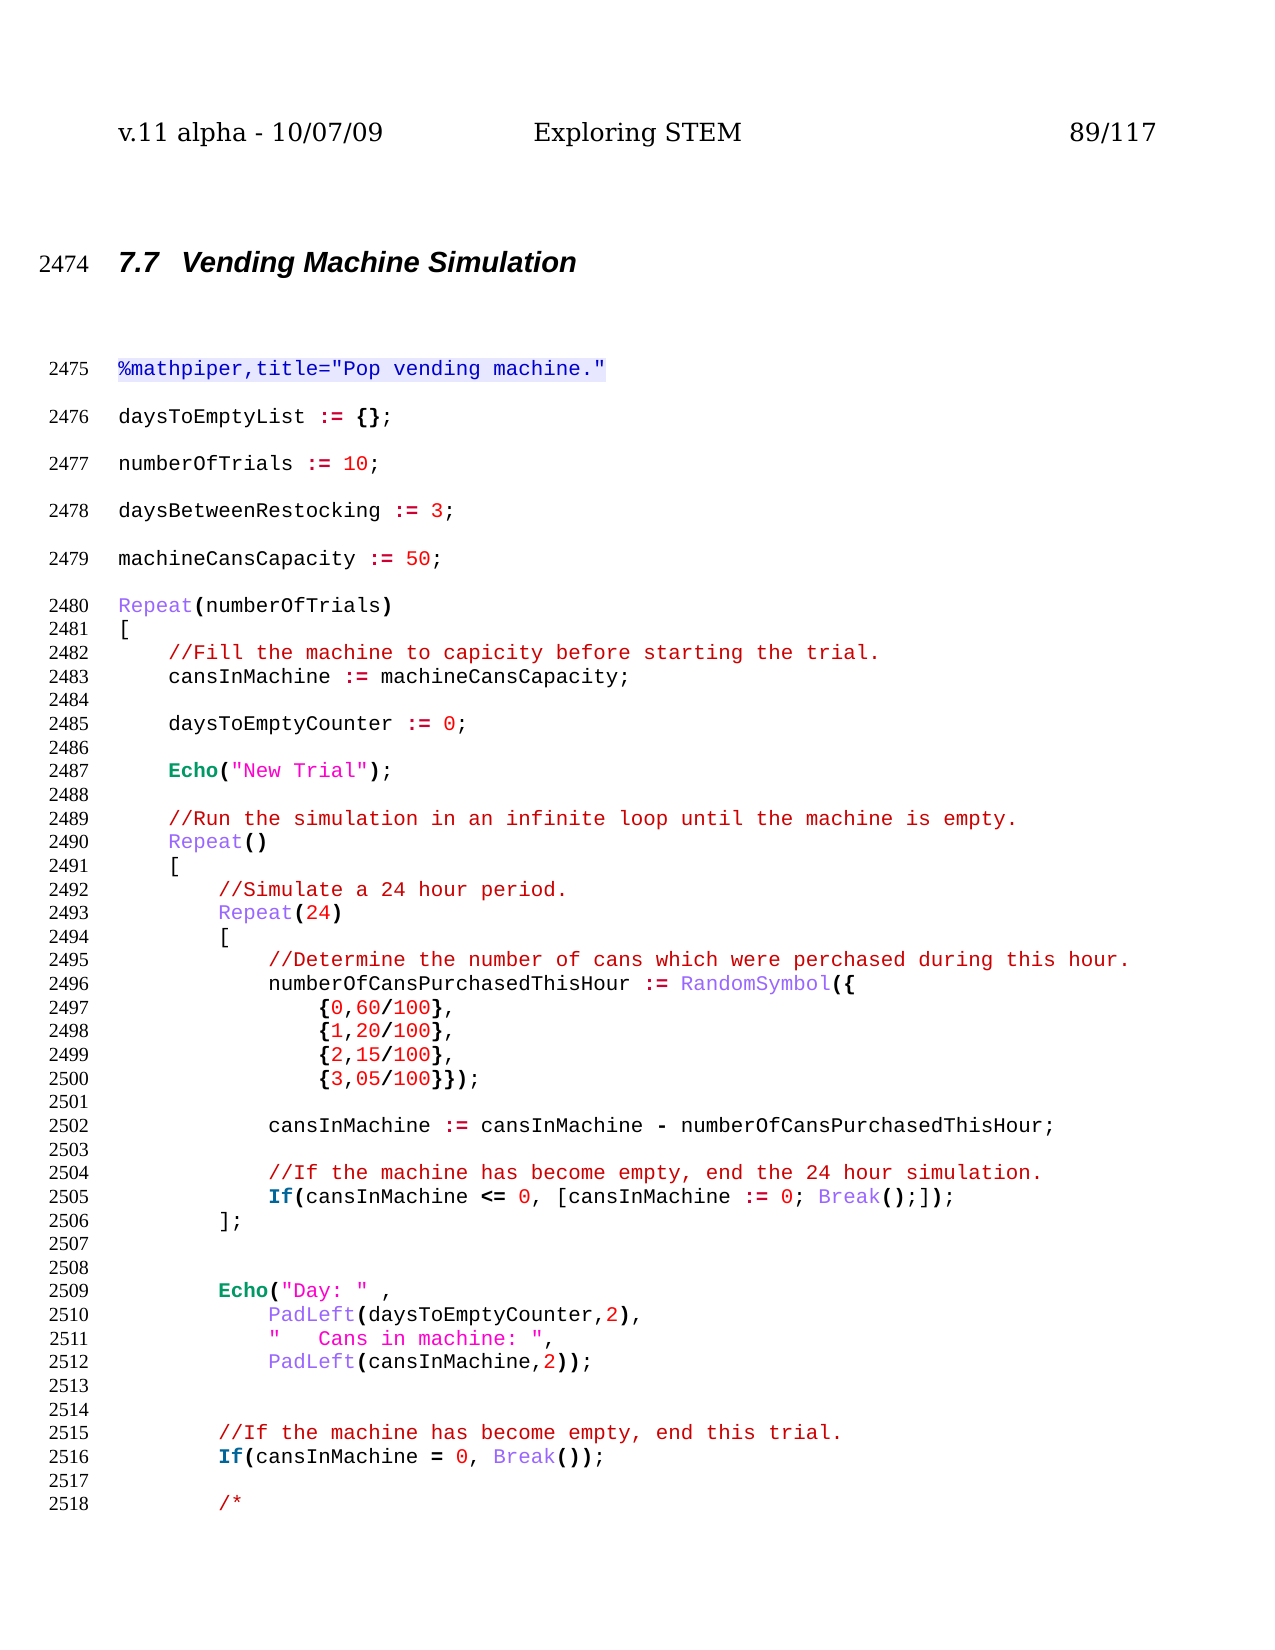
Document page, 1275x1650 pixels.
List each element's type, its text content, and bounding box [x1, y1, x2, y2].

text machineCansCapacity := 50; [118, 547, 1157, 571]
text Echo("New Trial"); [118, 760, 1157, 784]
text //If the machine has become empty, end this trial. [118, 1422, 1157, 1446]
text daysToEmptyList := {}; [118, 406, 1157, 429]
text If(cansInMachine <= 0, [cansInMachine := 0; Break();]); [118, 1186, 1157, 1209]
text [ [118, 926, 1157, 949]
text daysBetweenRestocking := 3; [118, 500, 1157, 524]
text //Simulate a 24 hour period. [118, 878, 1157, 902]
text If(cansInMachine = 0, Break()); [118, 1446, 1157, 1470]
text //Determine the number of cans which were perchased during this hour. [118, 949, 1157, 973]
text Repeat(numberOfTrials) [118, 595, 1157, 618]
subtitle Vending Machine Simulation [118, 245, 1157, 278]
text " Cans in machine: ", [118, 1328, 1157, 1351]
text cansInMachine := machineCansCapacity; [118, 666, 1157, 689]
text //Fill the machine to capicity before starting the trial. [118, 642, 1157, 666]
text [ [118, 855, 1157, 878]
text {2,15/100}, [118, 1044, 1157, 1068]
text //Run the simulation in an infinite loop until the machine is empty. [118, 808, 1157, 831]
text {1,20/100}, [118, 1020, 1157, 1044]
text PadLeft(daysToEmptyCounter,2), [118, 1304, 1157, 1328]
text daysToEmptyCounter := 0; [118, 713, 1157, 737]
text Repeat(24) [118, 902, 1157, 926]
text PadLeft(cansInMachine,2)); [118, 1351, 1157, 1375]
text ]; [118, 1209, 1157, 1233]
text //If the machine has become empty, end the 24 hour simulation. [118, 1162, 1157, 1186]
text Echo("Day: " , [118, 1281, 1157, 1304]
text numberOfCansPurchasedThisHour := RandomSymbol({ [118, 973, 1157, 997]
text cansInMachine := cansInMachine - numberOfCansPurchasedThisHour; [118, 1115, 1157, 1139]
text Repeat() [118, 831, 1157, 855]
text {3,05/100}}); [118, 1068, 1157, 1091]
text %mathpiper,title="Pop vending machine." [118, 358, 1157, 382]
text /* [118, 1493, 1157, 1517]
text {0,60/100}, [118, 997, 1157, 1020]
text [ [118, 618, 1157, 642]
text numberOfTrials := 10; [118, 453, 1157, 477]
